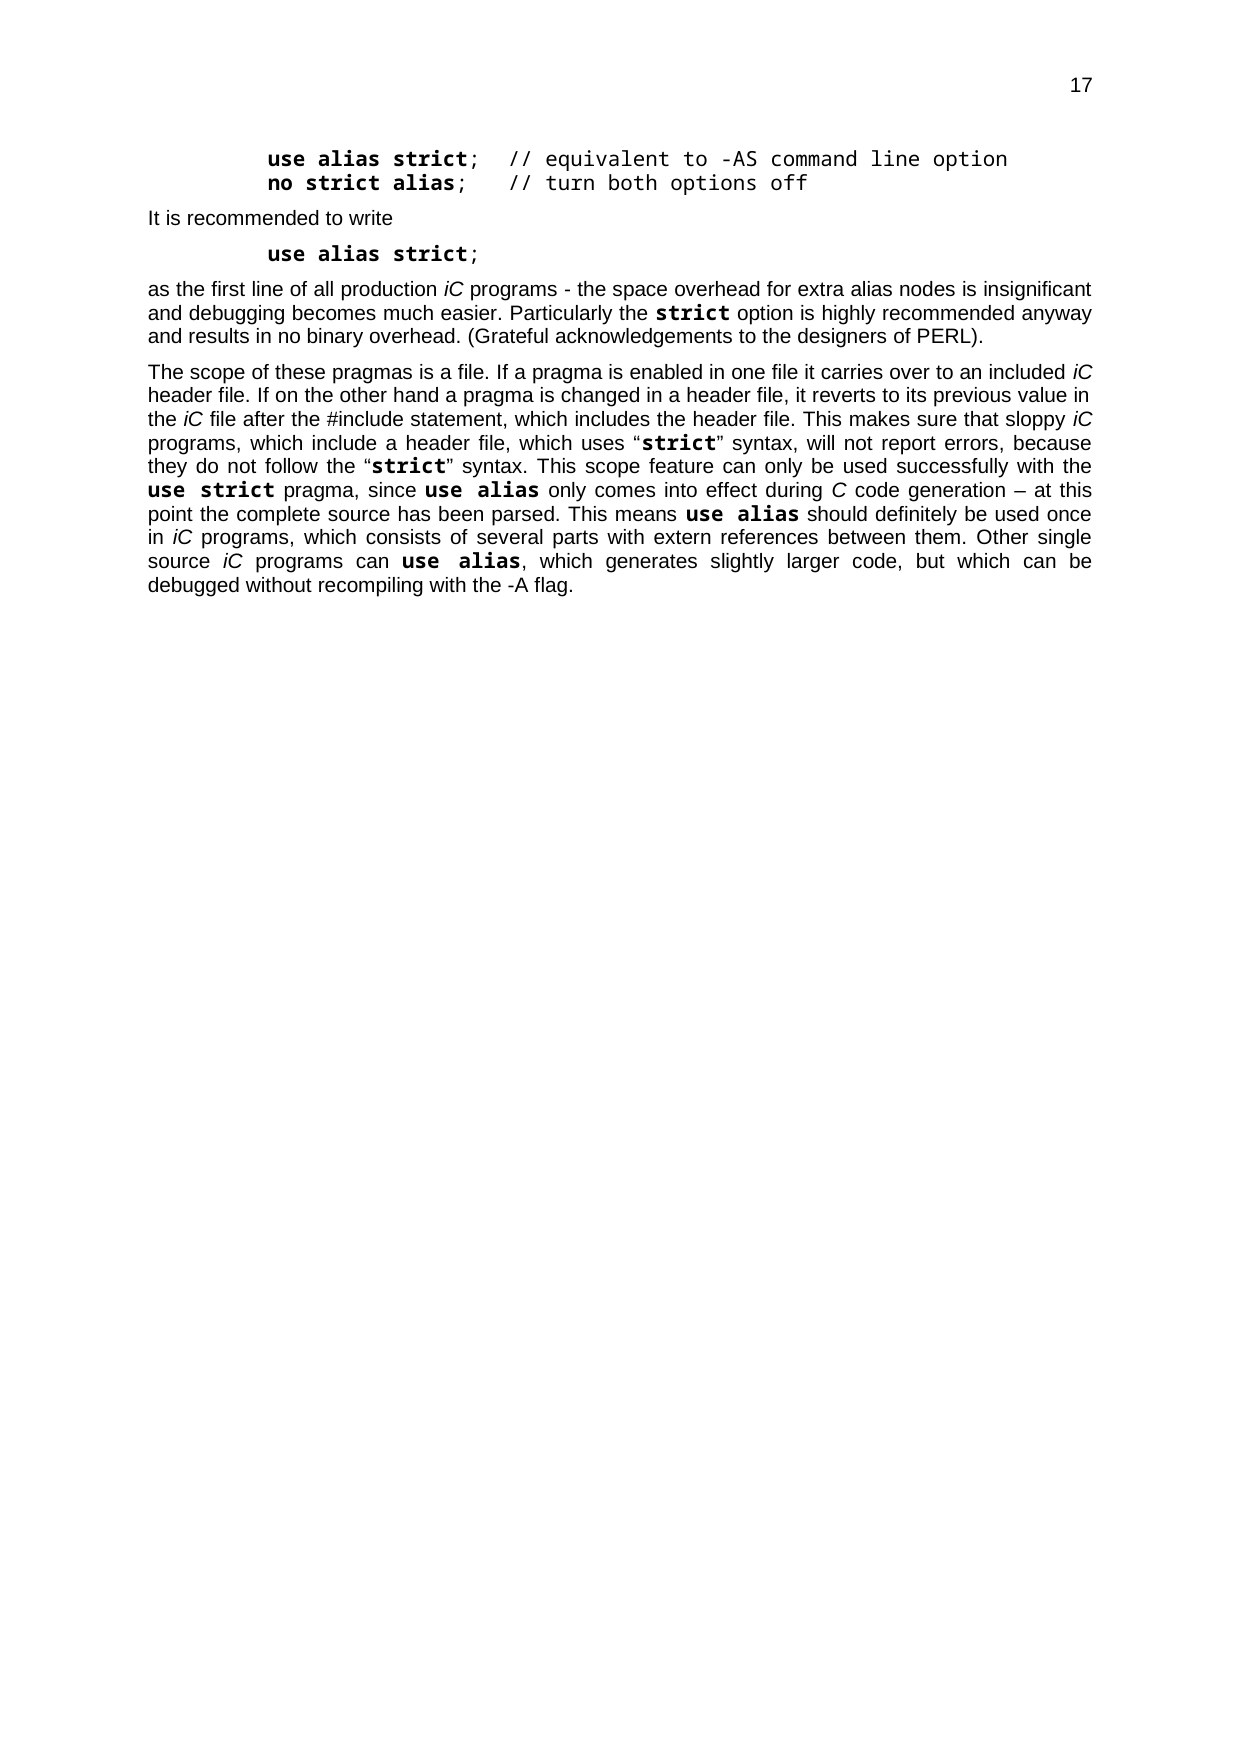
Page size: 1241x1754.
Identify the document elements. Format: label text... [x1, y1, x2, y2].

text as the first line of all production iC programs - the space overhead for extra alias nodes is insignificant and debugging becomes much easier. Particularly the strict option is highly recommended anyway and results in no binary overhead. (Grateful acknowledgements to the designers of PERL). [148, 278, 1092, 348]
text use alias strict; // equivalent to -AS command line option no strict alias; // turn both options off [268, 148, 1092, 195]
text use alias strict; [268, 242, 1092, 266]
text The scope of these pragmas is a file. If a pragma is enabled in one file it carries over to an included iC header file. If on the other hand a pragma is changed in a header file, it reverts to its previous value in the iC file after the #include statement, which includes the header file. This makes sure that sloppy iC programs, which include a header file, which uses “strict” syntax, will not report errors, because they do not follow the “strict” syntax. This scope feature can only be used successfully with the use strict pragma, since use alias only comes into effect during C code generation – at this point the complete source has been parsed. This means use alias should definitely be used once in iC programs, which consists of several parts with extern references between them. Other single source iC programs can use alias, which generates slightly larger code, but which can be debugged without recompiling with the -A flag. [148, 360, 1092, 597]
text It is recommended to write [148, 207, 1092, 230]
